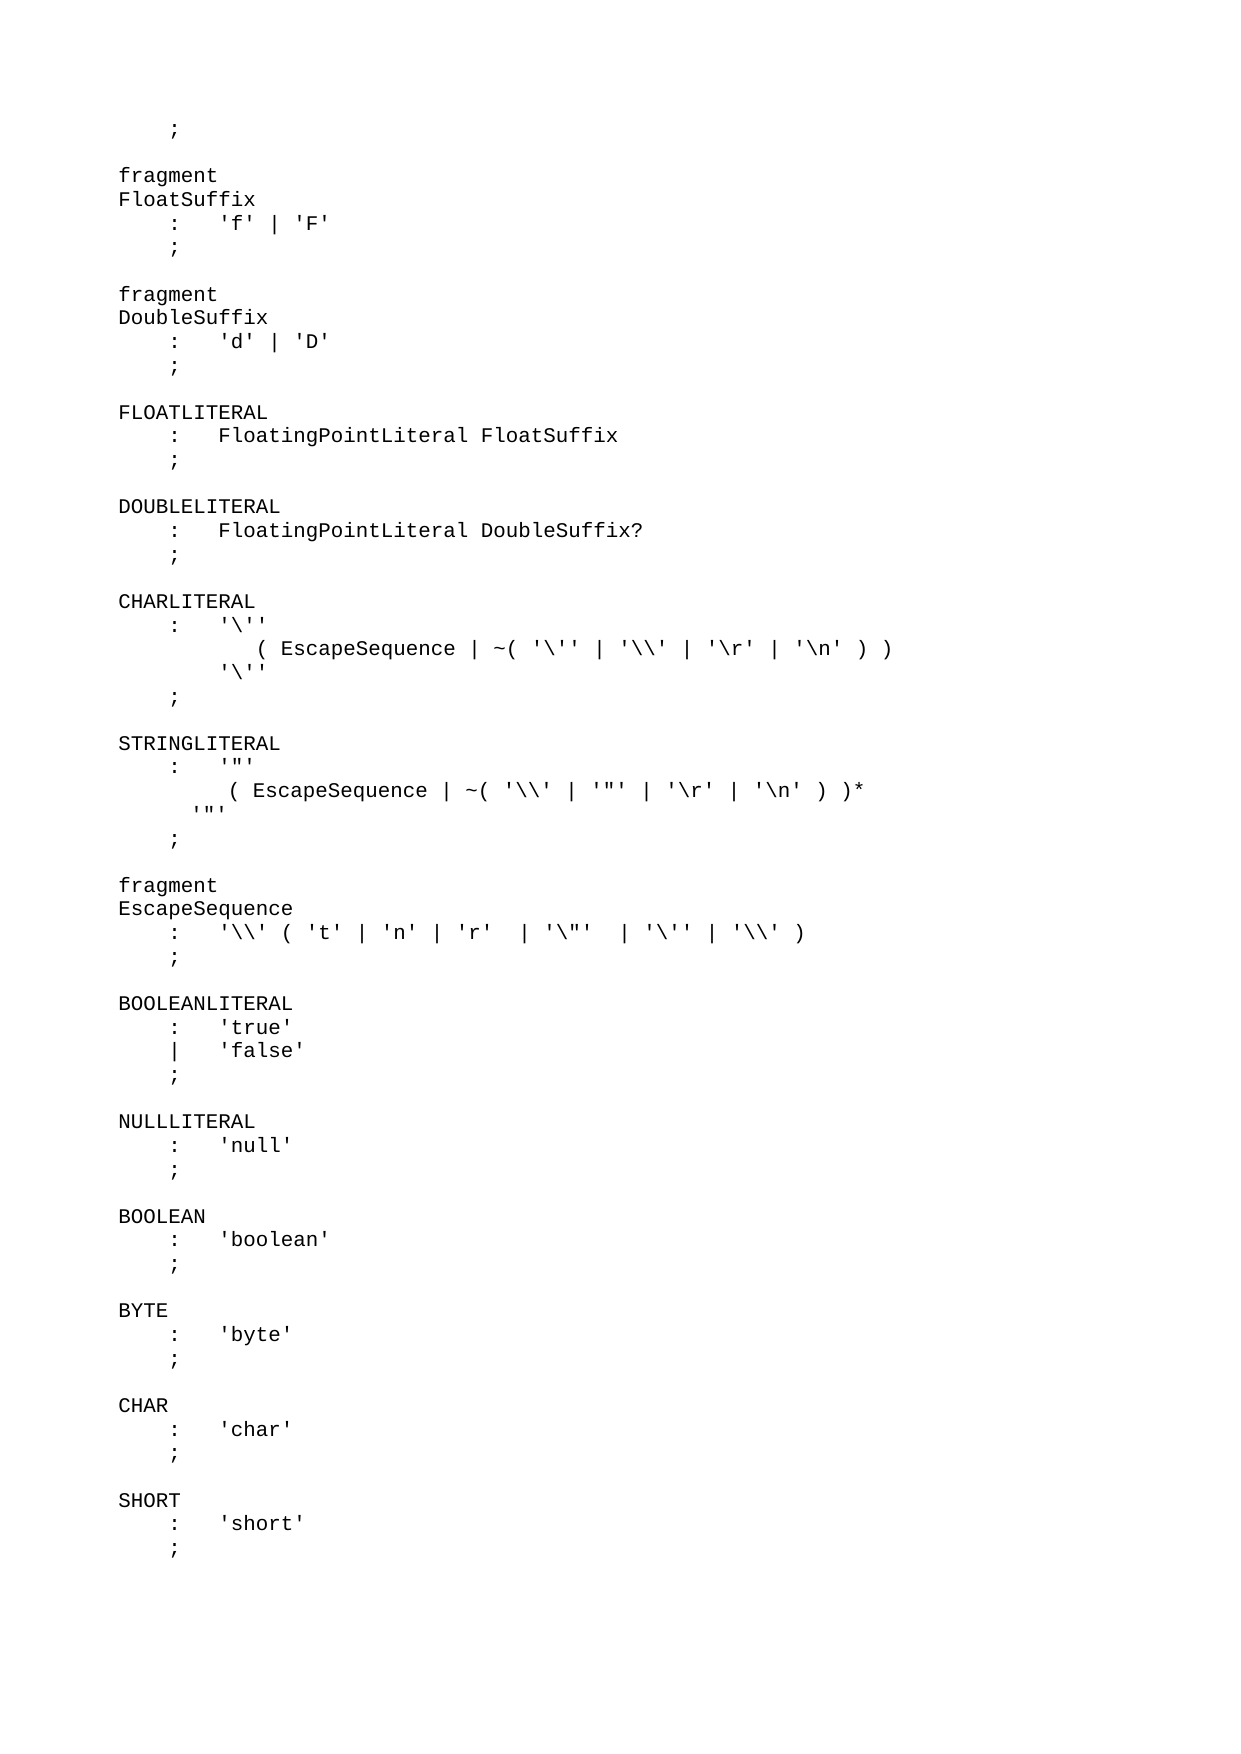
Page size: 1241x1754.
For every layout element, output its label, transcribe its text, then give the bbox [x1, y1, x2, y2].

text fragment [118, 875, 1123, 898]
text | 'false' [118, 1040, 1123, 1064]
text ; [118, 544, 1123, 567]
text ( EscapeSequence | ~( '\'' | '\\' | '\r' | '\n' ) ) [118, 638, 1123, 662]
text ; [118, 118, 1123, 142]
text FLOATLITERAL [118, 402, 1123, 426]
text fragment [118, 165, 1123, 189]
text ; [118, 686, 1123, 709]
text BYTE [118, 1300, 1123, 1324]
text : 'boolean' [118, 1229, 1123, 1253]
text NULLLITERAL [118, 1111, 1123, 1135]
text fragment [118, 284, 1123, 307]
text EscapeSequence [118, 898, 1123, 922]
text SHORT [118, 1489, 1123, 1513]
text : FloatingPointLiteral DoubleSuffix? [118, 520, 1123, 544]
text ; [118, 354, 1123, 378]
text ; [118, 827, 1123, 851]
text STRINGLITERAL [118, 733, 1123, 757]
text ; [118, 449, 1123, 473]
text : 'short' [118, 1513, 1123, 1537]
text : '\\' ( 't' | 'n' | 'r' | '\"' | '\'' | '\\' ) [118, 922, 1123, 946]
text : 'd' | 'D' [118, 331, 1123, 354]
text ; [118, 946, 1123, 969]
text : 'char' [118, 1419, 1123, 1442]
text '\'' [118, 662, 1123, 686]
text : '"' [118, 757, 1123, 780]
text '"' [118, 804, 1123, 827]
text ; [118, 1158, 1123, 1182]
text : 'null' [118, 1135, 1123, 1158]
text ; [118, 1064, 1123, 1088]
text ; [118, 1537, 1123, 1561]
text : '\'' [118, 615, 1123, 638]
text : 'true' [118, 1017, 1123, 1040]
text DOUBLELITERAL [118, 496, 1123, 520]
text BOOLEAN [118, 1206, 1123, 1229]
text CHARLITERAL [118, 591, 1123, 615]
text ; [118, 1253, 1123, 1277]
text : 'f' | 'F' [118, 213, 1123, 236]
text ; [118, 236, 1123, 260]
text ( EscapeSequence | ~( '\\' | '"' | '\r' | '\n' ) )* [118, 780, 1123, 804]
text ; [118, 1442, 1123, 1466]
text CHAR [118, 1395, 1123, 1419]
text BOOLEANLITERAL [118, 993, 1123, 1017]
text DoubleSuffix [118, 307, 1123, 331]
text : 'byte' [118, 1324, 1123, 1348]
text ; [118, 1348, 1123, 1371]
text : FloatingPointLiteral FloatSuffix [118, 426, 1123, 449]
text FloatSuffix [118, 189, 1123, 213]
